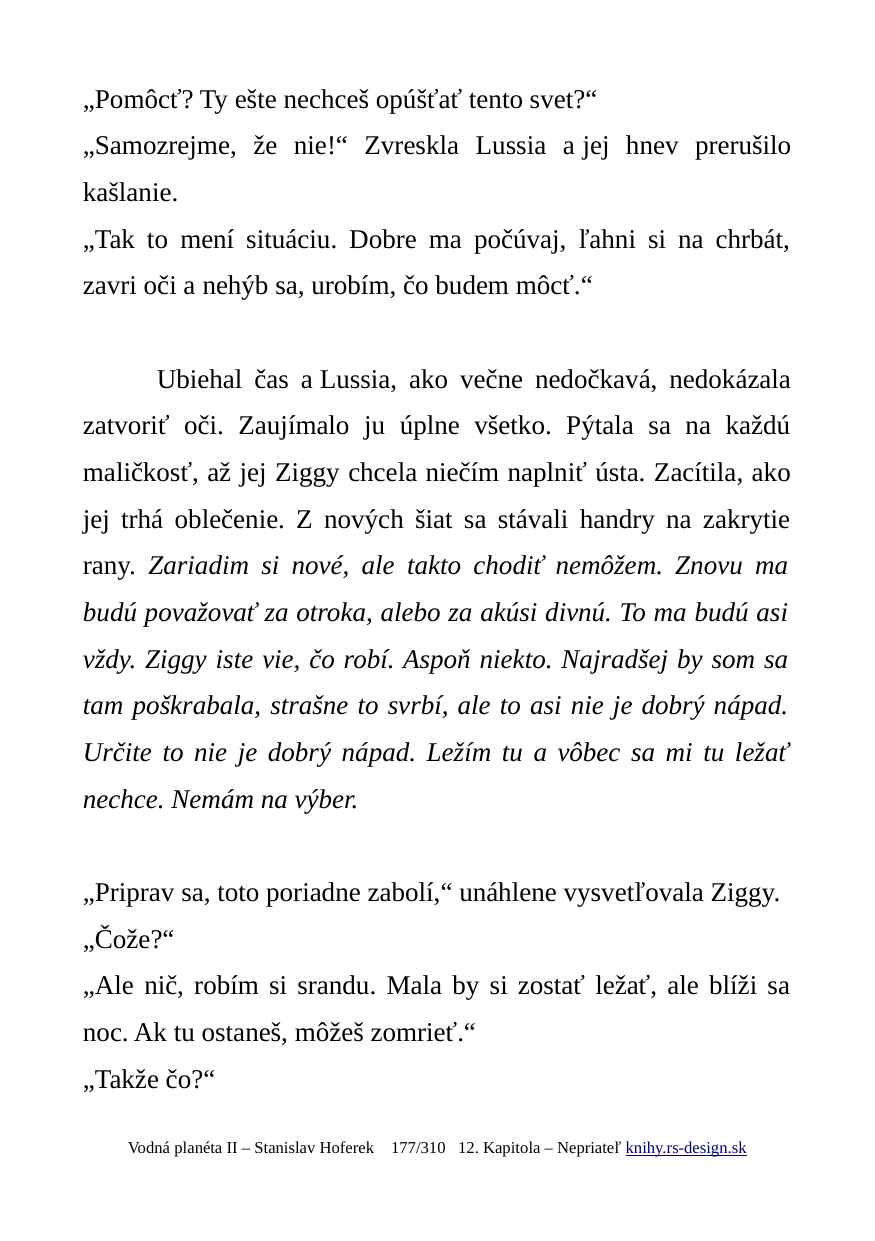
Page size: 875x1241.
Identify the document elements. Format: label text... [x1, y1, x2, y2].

text „Takže čo?“ [83, 1063, 791, 1094]
text „Čože?“ [83, 923, 791, 954]
text „Tak to mení situáciu. Dobre ma počúvaj, ľahni si na chrbát, zavri oči a nehýb sa, urobím, čo budem môcť.“ [83, 223, 791, 301]
text „Priprav sa, toto poriadne zabolí,“ unáhlene vysvetľovala Ziggy. [83, 876, 791, 907]
text „Ale nič, robím si srandu. Mala by si zostať ležať, ale blíži sa noc. Ak tu ostaneš, môžeš zomrieť.“ [83, 969, 791, 1047]
text „Samozrejme, že nie!“ Zvreskla Lussia a jej hnev prerušilo kašlanie. [83, 129, 791, 207]
text Ubiehal čas a Lussia, ako večne nedočkavá, nedokázala zatvoriť oči. Zaujímalo ju úplne všetko. Pýtala sa na každú maličkosť, až jej Ziggy chcela niečím naplniť ústa. Zacítila, ako jej trhá oblečenie. Z nových šiat sa stávali handry na zakrytie rany. Zariadim si nové, ale takto chodiť nemôžem. Znovu ma budú považovať za otroka, alebo za akúsi divnú. To ma budú asi vždy. Ziggy iste vie, čo robí. Aspoň niekto. Najradšej by som sa tam poškrabala, strašne to svrbí, ale to asi nie je dobrý nápad. Určite to nie je dobrý nápad. Ležím tu a vôbec sa mi tu ležať nechce. Nemám na výber. [83, 363, 791, 814]
text „Pomôcť? Ty ešte nechceš opúšťať tento svet?“ [83, 83, 791, 114]
